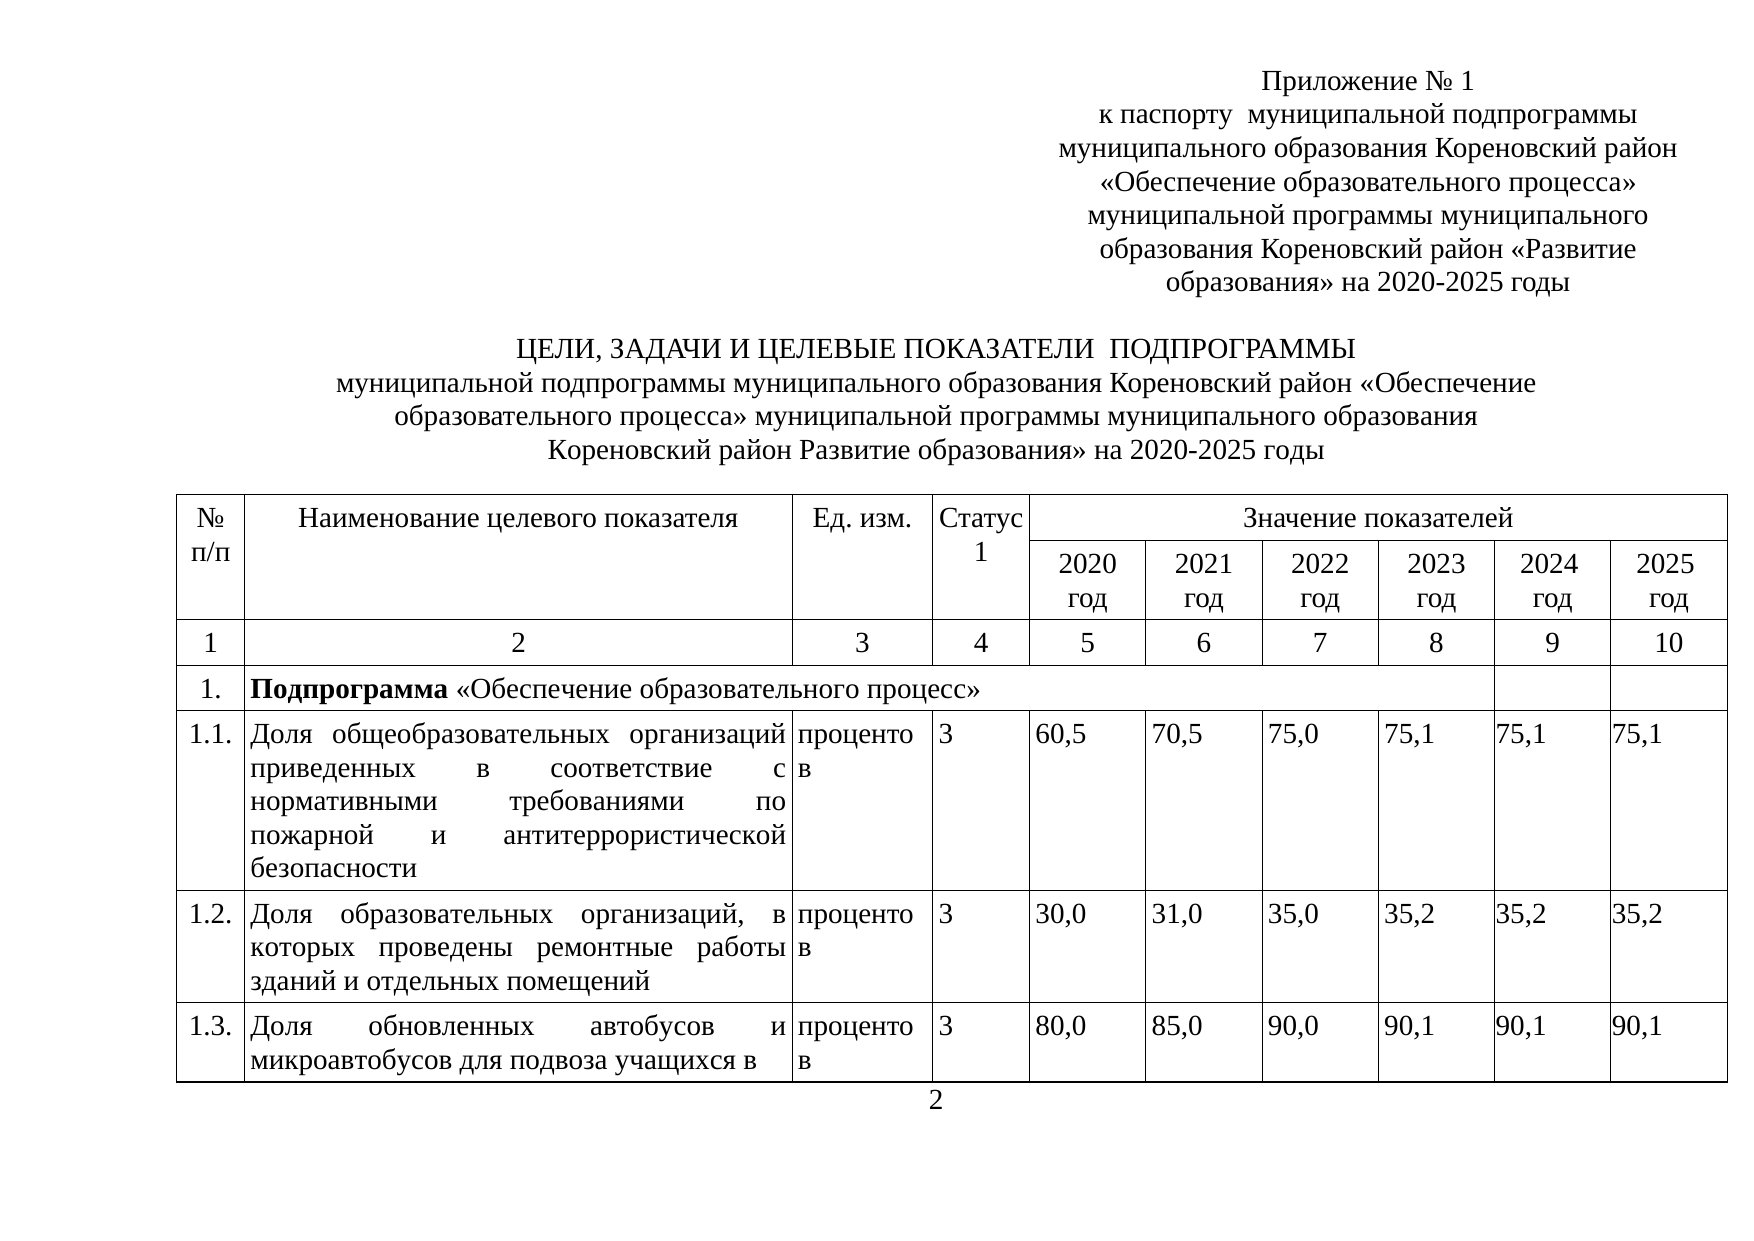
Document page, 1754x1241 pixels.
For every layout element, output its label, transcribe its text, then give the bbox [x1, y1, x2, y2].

table_header Наименование целевого показателя [245, 495, 792, 619]
table_cell 80,0 [1030, 1003, 1145, 1081]
table_cell 90,1 [1495, 1003, 1610, 1081]
table_cell 35,2 [1495, 891, 1610, 1002]
table_cell 70,5 [1146, 711, 1262, 890]
table_cell 2 [245, 620, 792, 664]
table_cell 35,0 [1263, 891, 1378, 1002]
table_cell 75,0 [1263, 711, 1378, 890]
table_cell [1611, 666, 1727, 710]
table_header Приложение № 1 к паспорту муниципальной подпрограммы муниципального образования Кореновский район «Обеспечение образовательного процесса» муниципальной программы муниципального образования Кореновский район «Развитие образования» на 2020-2025 годы [1035, 63, 1701, 298]
table_cell 3 [933, 891, 1029, 1002]
table_cell 2020 год [1030, 541, 1145, 619]
text Кореновский район Развитие образования» на 2020-2025 годы [177, 432, 1695, 466]
table_cell 6 [1146, 620, 1262, 664]
table_cell [1495, 666, 1610, 710]
table_cell 1.1. [177, 711, 244, 890]
table_cell процентов [793, 891, 932, 1002]
table_cell Доля образовательных организаций, в которых проведены ремонтные работы зданий и отдельных помещений [245, 891, 792, 1002]
table_cell 4 [933, 620, 1029, 664]
table_cell Доля обновленных автобусов и микроавтобусов для подвоза учащихся в [245, 1003, 792, 1081]
table_cell 75,1 [1611, 711, 1727, 890]
table_header [185, 63, 1035, 298]
table_cell 75,1 [1379, 711, 1494, 890]
table_cell 35,2 [1379, 891, 1494, 1002]
table_cell 90,1 [1379, 1003, 1494, 1081]
table_cell 2024 год [1495, 541, 1610, 619]
table_cell 35,2 [1611, 891, 1727, 1002]
table_cell 1.2. [177, 891, 244, 1002]
table_cell 60,5 [1030, 711, 1145, 890]
table_cell 1.3. [177, 1003, 244, 1081]
table_cell 90,0 [1263, 1003, 1378, 1081]
table_cell процентов [793, 711, 932, 890]
table_cell 2021 год [1146, 541, 1262, 619]
table_cell 3 [933, 1003, 1029, 1081]
table_cell 7 [1263, 620, 1378, 664]
table_cell 5 [1030, 620, 1145, 664]
table_cell процентов [793, 1003, 932, 1081]
table_cell Доля общеобразовательных организаций приведенных в соответствие с нормативными требованиями по пожарной и антитеррористической безопасности [245, 711, 792, 890]
table_cell 9 [1495, 620, 1610, 664]
table_cell 2025 год [1611, 541, 1727, 619]
table_cell 30,0 [1030, 891, 1145, 1002]
table_cell 1. [177, 666, 244, 710]
table_header № п/п [177, 495, 244, 619]
table_cell 10 [1611, 620, 1727, 664]
table_cell Подпрограмма «Обеспечение образовательного процесс» [245, 666, 1494, 710]
table_header Значение показателей [1030, 495, 1727, 540]
table_cell 3 [933, 711, 1029, 890]
text муниципальной подпрограммы муниципального образования Кореновский район «Обеспечение [177, 365, 1695, 398]
table_cell 8 [1379, 620, 1494, 664]
table_cell 75,1 [1495, 711, 1610, 890]
text образовательного процесса» муниципальной программы муниципального образования [177, 398, 1695, 432]
table_cell 2022 год [1263, 541, 1378, 619]
table_cell 2023 год [1379, 541, 1494, 619]
table_cell 1 [177, 620, 244, 664]
text 2 [177, 1083, 1695, 1116]
table_cell 3 [793, 620, 932, 664]
table_header Ед. изм. [793, 495, 932, 619]
table_cell 31,0 [1146, 891, 1262, 1002]
table_cell 85,0 [1146, 1003, 1262, 1081]
text ЦЕЛИ, ЗАДАЧИ И ЦЕЛЕВЫЕ ПОКАЗАТЕЛИ ПОДПРОГРАММЫ [177, 331, 1695, 365]
table_cell 90,1 [1611, 1003, 1727, 1081]
table_header Статус 1 [933, 495, 1029, 619]
